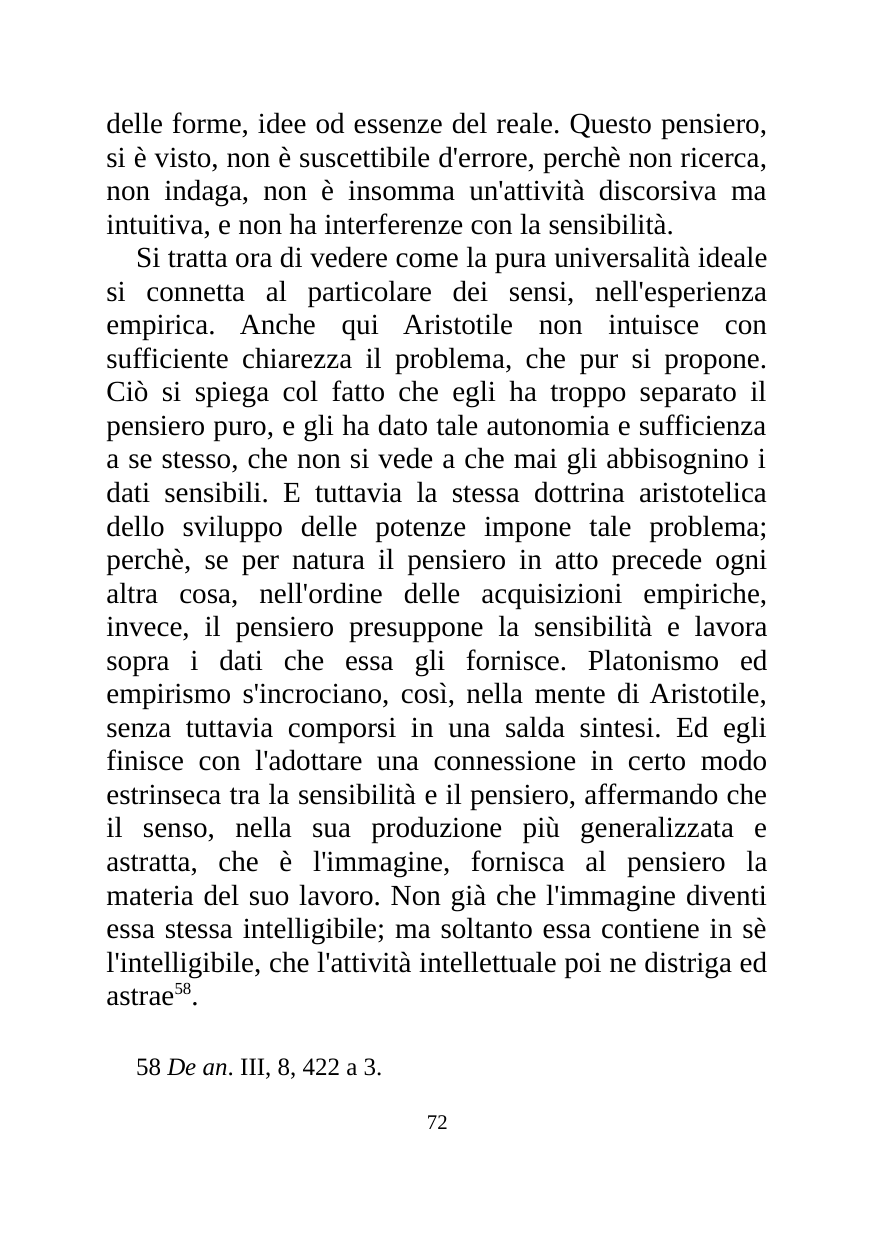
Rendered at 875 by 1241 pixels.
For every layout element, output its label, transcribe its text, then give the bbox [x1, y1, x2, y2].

text delle forme, idee od essenze del reale. Questo pensiero, si è visto, non è suscettibile d'errore, perchè non ricerca, non indaga, non è insomma un'attività discorsiva ma intuitiva, e non ha interferenze con la sensibilità. [106, 106, 768, 240]
text Si tratta ora di vedere come la pura universalità ideale si connetta al particolare dei sensi, nell'esperienza empirica. Anche qui Aristotile non intuisce con sufficiente chiarezza il problema, che pur si propone. Ciò si spiega col fatto che egli ha troppo separato il pensiero puro, e gli ha dato tale autonomia e sufficienza a se stesso, che non si vede a che mai gli abbisognino i dati sensibili. E tuttavia la stessa dottrina aristotelica dello sviluppo delle potenze impone tale problema; perchè, se per natura il pensiero in atto precede ogni altra cosa, nell'ordine delle acquisizioni empiriche, invece, il pensiero presuppone la sensibilità e lavora sopra i dati che essa gli fornisce. Platonismo ed empirismo s'incrociano, così, nella mente di Aristotile, senza tuttavia comporsi in una salda sintesi. Ed egli finisce con l'adottare una connessione in certo modo estrinseca tra la sensibilità e il pensiero, affermando che il senso, nella sua produzione più generalizzata e astratta, che è l'immagine, fornisca al pensiero la materia del suo lavoro. Non già che l'immagine diventi essa stessa intelligibile; ma soltanto essa contiene in sè l'intelligibile, che l'attività intellettuale poi ne distriga ed astrae. [106, 240, 768, 1012]
text De an. III, 8, 422 a 3. [106, 1052, 768, 1080]
